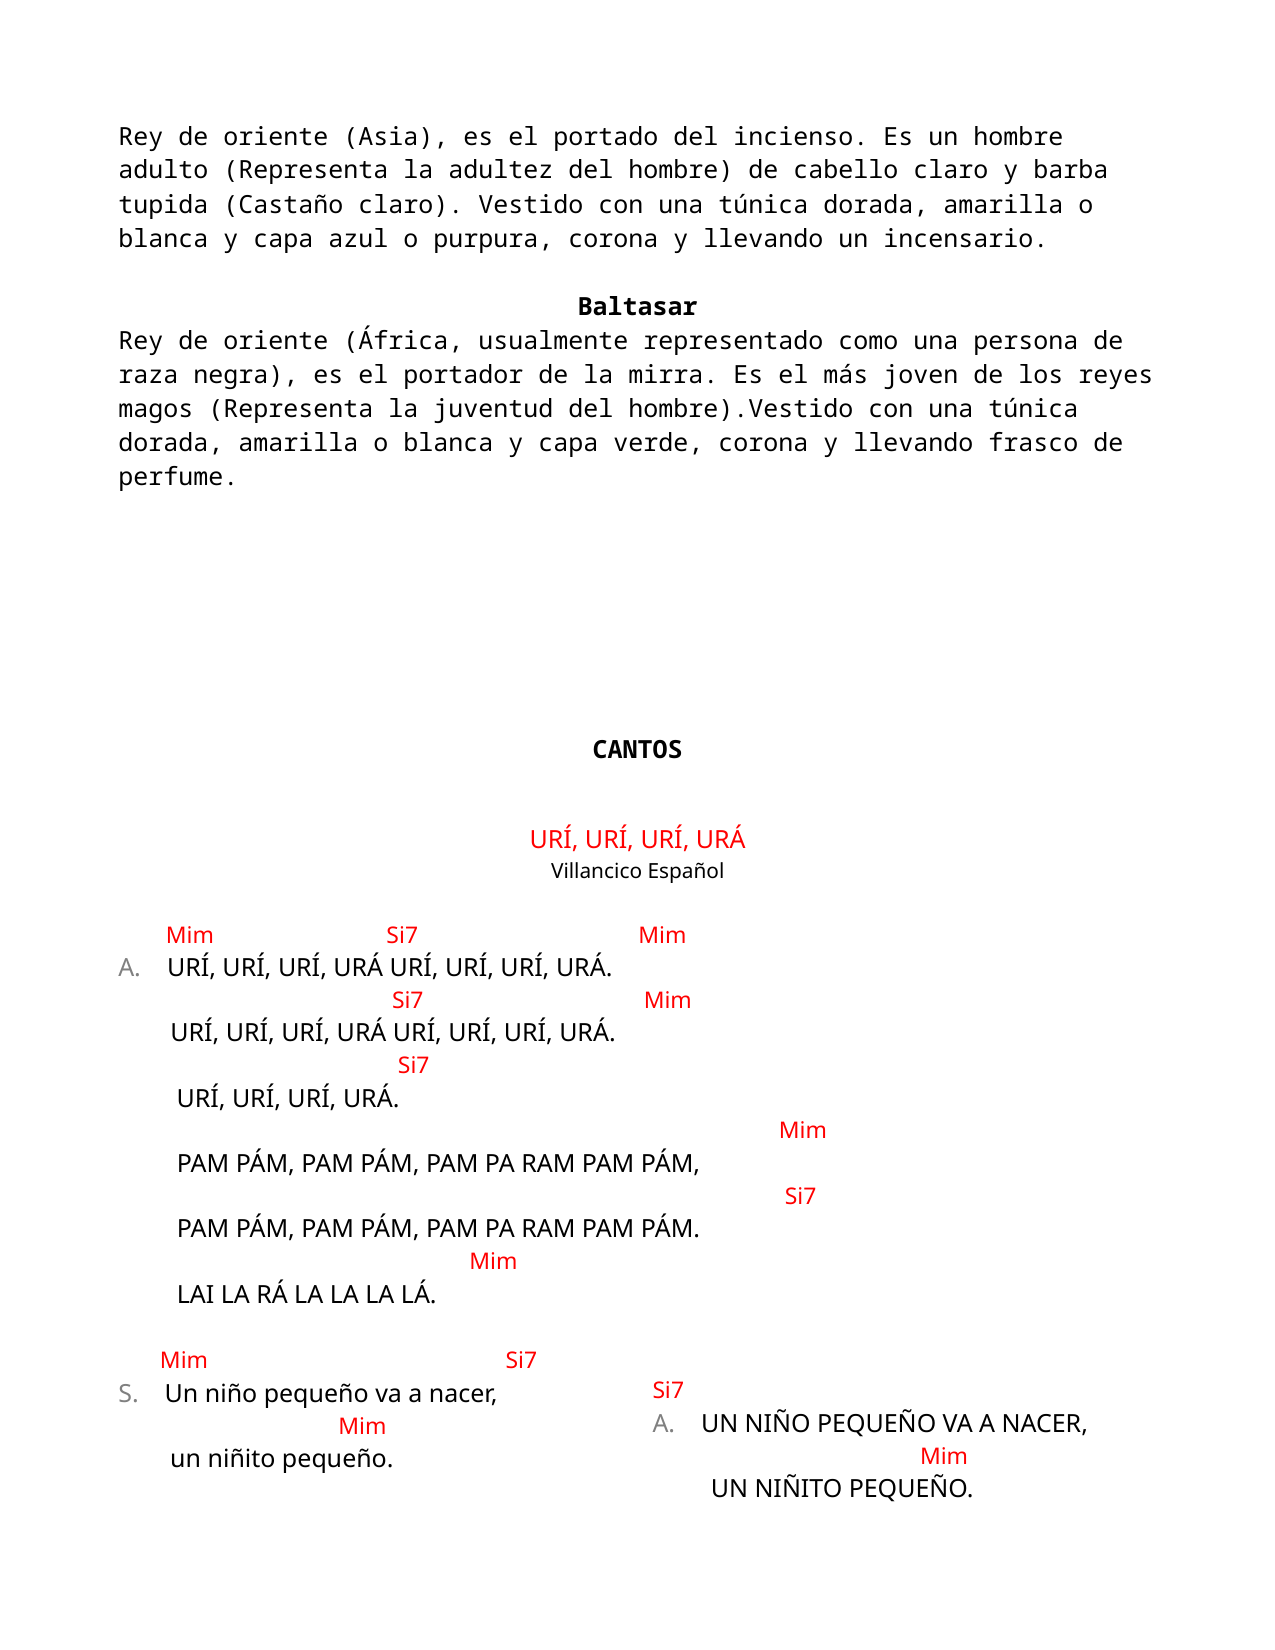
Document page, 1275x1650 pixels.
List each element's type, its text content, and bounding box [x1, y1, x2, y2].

text PAM PÁM, PAM PÁM, PAM PA RAM PAM PÁM. [118, 1211, 1157, 1245]
text un niñito pequeño. [652, 1471, 1157, 1505]
text Mim Si7 Mim [118, 918, 1157, 950]
text URÍ, URÍ, URÍ, URÁ [118, 822, 1157, 856]
text URÍ, URÍ, URÍ, URÁ. [118, 1080, 1157, 1114]
text un niñito pequeño. [118, 1441, 623, 1475]
text A. URÍ, URÍ, URÍ, URÁ URÍ, URÍ, URÍ, URÁ. [118, 950, 1157, 984]
text PAM PÁM, PAM PÁM, PAM PA RAM PAM PÁM, [118, 1146, 1157, 1180]
text Si7 [118, 1049, 1157, 1080]
text Mim [118, 1410, 623, 1441]
text Villancico Español [118, 856, 1157, 884]
text Si7 [118, 1180, 1157, 1211]
text URÍ, URÍ, URÍ, URÁ URÍ, URÍ, URÍ, URÁ. [118, 1015, 1157, 1049]
text Si7 Mim [118, 984, 1157, 1015]
text Baltasar [118, 288, 1157, 322]
text Rey de oriente (Asia), es el portado del incienso. Es un hombre adulto (Representa la adultez del hombre) de cabello claro y barba tupida (Castaño claro). Vestido con una túnica dorada, amarilla o blanca y capa azul o purpura, corona y llevando un incensario. [118, 118, 1157, 254]
text Rey de oriente (África, usualmente representado como una persona de raza negra), es el portador de la mirra. Es el más joven de los reyes magos (Representa la juventud del hombre).Vestido con una túnica dorada, amarilla o blanca y capa verde, corona y llevando frasco de perfume. [118, 322, 1157, 493]
text S. Un niño pequeño va a nacer, [118, 1376, 623, 1410]
text Si7 [652, 1344, 1157, 1406]
text Mim [118, 1114, 1157, 1146]
text Mim Si7 [118, 1344, 623, 1376]
text Mim [652, 1439, 1157, 1471]
text Mim [118, 1245, 1157, 1276]
text LAI LA RÁ LA LA LA LÁ. [118, 1276, 1157, 1310]
text CANTOS [118, 731, 1157, 765]
text A. Un niño pequeño va a nacer, [652, 1406, 1157, 1439]
